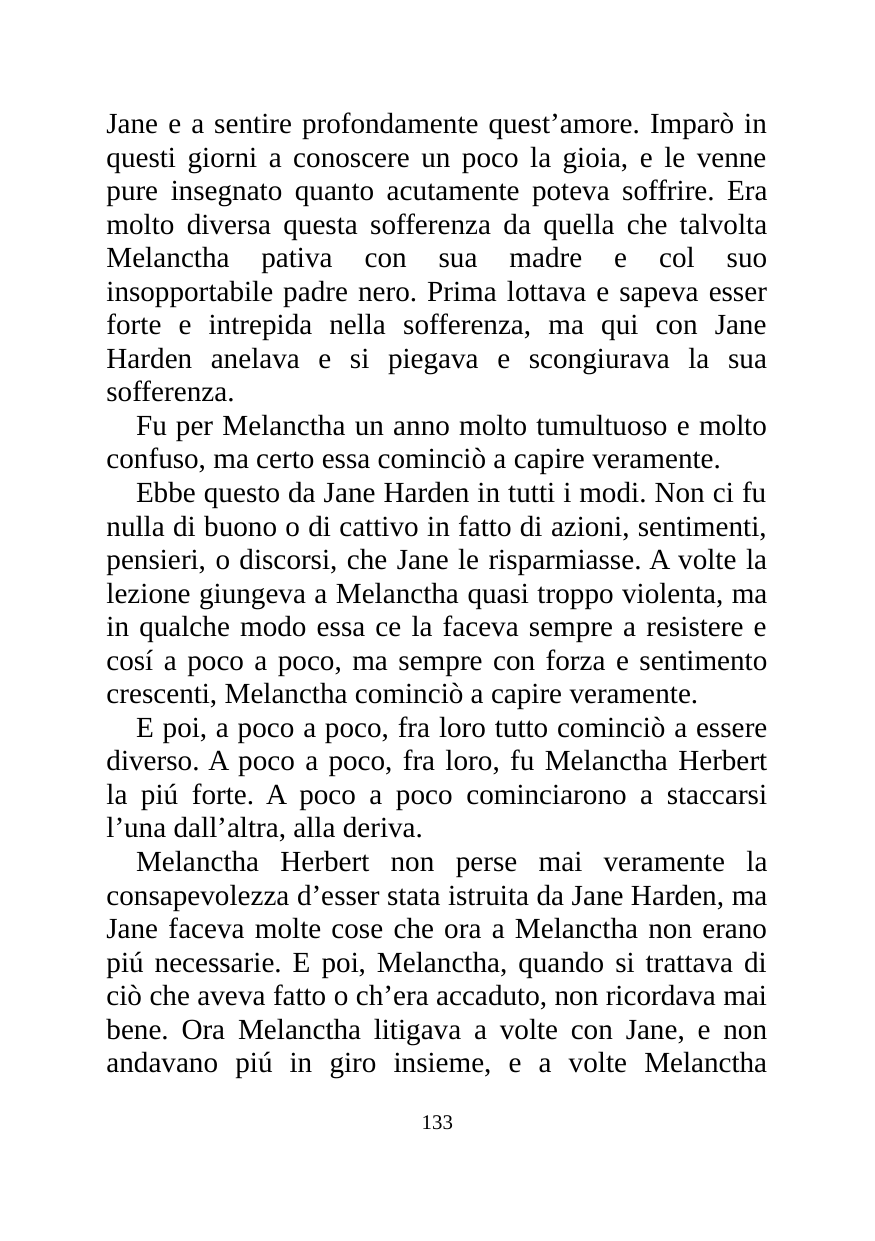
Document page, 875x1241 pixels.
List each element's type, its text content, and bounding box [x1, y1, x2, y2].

text E poi, a poco a poco, fra loro tutto cominciò a essere diverso. A poco a poco, fra loro, fu Melanctha Herbert la piú forte. A poco a poco cominciarono a staccarsi l’una dall’altra, alla deriva. [106, 710, 768, 844]
text Ebbe questo da Jane Harden in tutti i modi. Non ci fu nulla di buono o di cattivo in fatto di azioni, sentimenti, pensieri, o discorsi, che Jane le risparmiasse. A volte la lezione giungeva a Melanctha quasi troppo violenta, ma in qualche modo essa ce la faceva sempre a resistere e cosí a poco a poco, ma sempre con forza e sentimento crescenti, Melanctha cominciò a capire veramente. [106, 475, 768, 710]
text Fu per Melanctha un anno molto tumultuoso e molto confuso, ma certo essa cominciò a capire veramente. [106, 408, 768, 475]
text Jane e a sentire profondamente quest’amore. Imparò in questi giorni a conoscere un poco la gioia, e le venne pure insegnato quanto acutamente poteva soffrire. Era molto diversa questa sofferenza da quella che talvolta Melanctha pativa con sua madre e col suo insopportabile padre nero. Prima lottava e sapeva esser forte e intrepida nella sofferenza, ma qui con Jane Harden anelava e si piegava e scongiurava la sua sofferenza. [106, 106, 768, 408]
text Melanctha Herbert non perse mai veramente la consapevolezza d’esser stata istruita da Jane Harden, ma Jane faceva molte cose che ora a Melanctha non erano piú necessarie. E poi, Melanctha, quando si trattava di ciò che aveva fatto o ch’era accaduto, non ricordava mai bene. Ora Melanctha litigava a volte con Jane, e non andavano piú in giro insieme, e a volte Melanctha [106, 844, 768, 1079]
